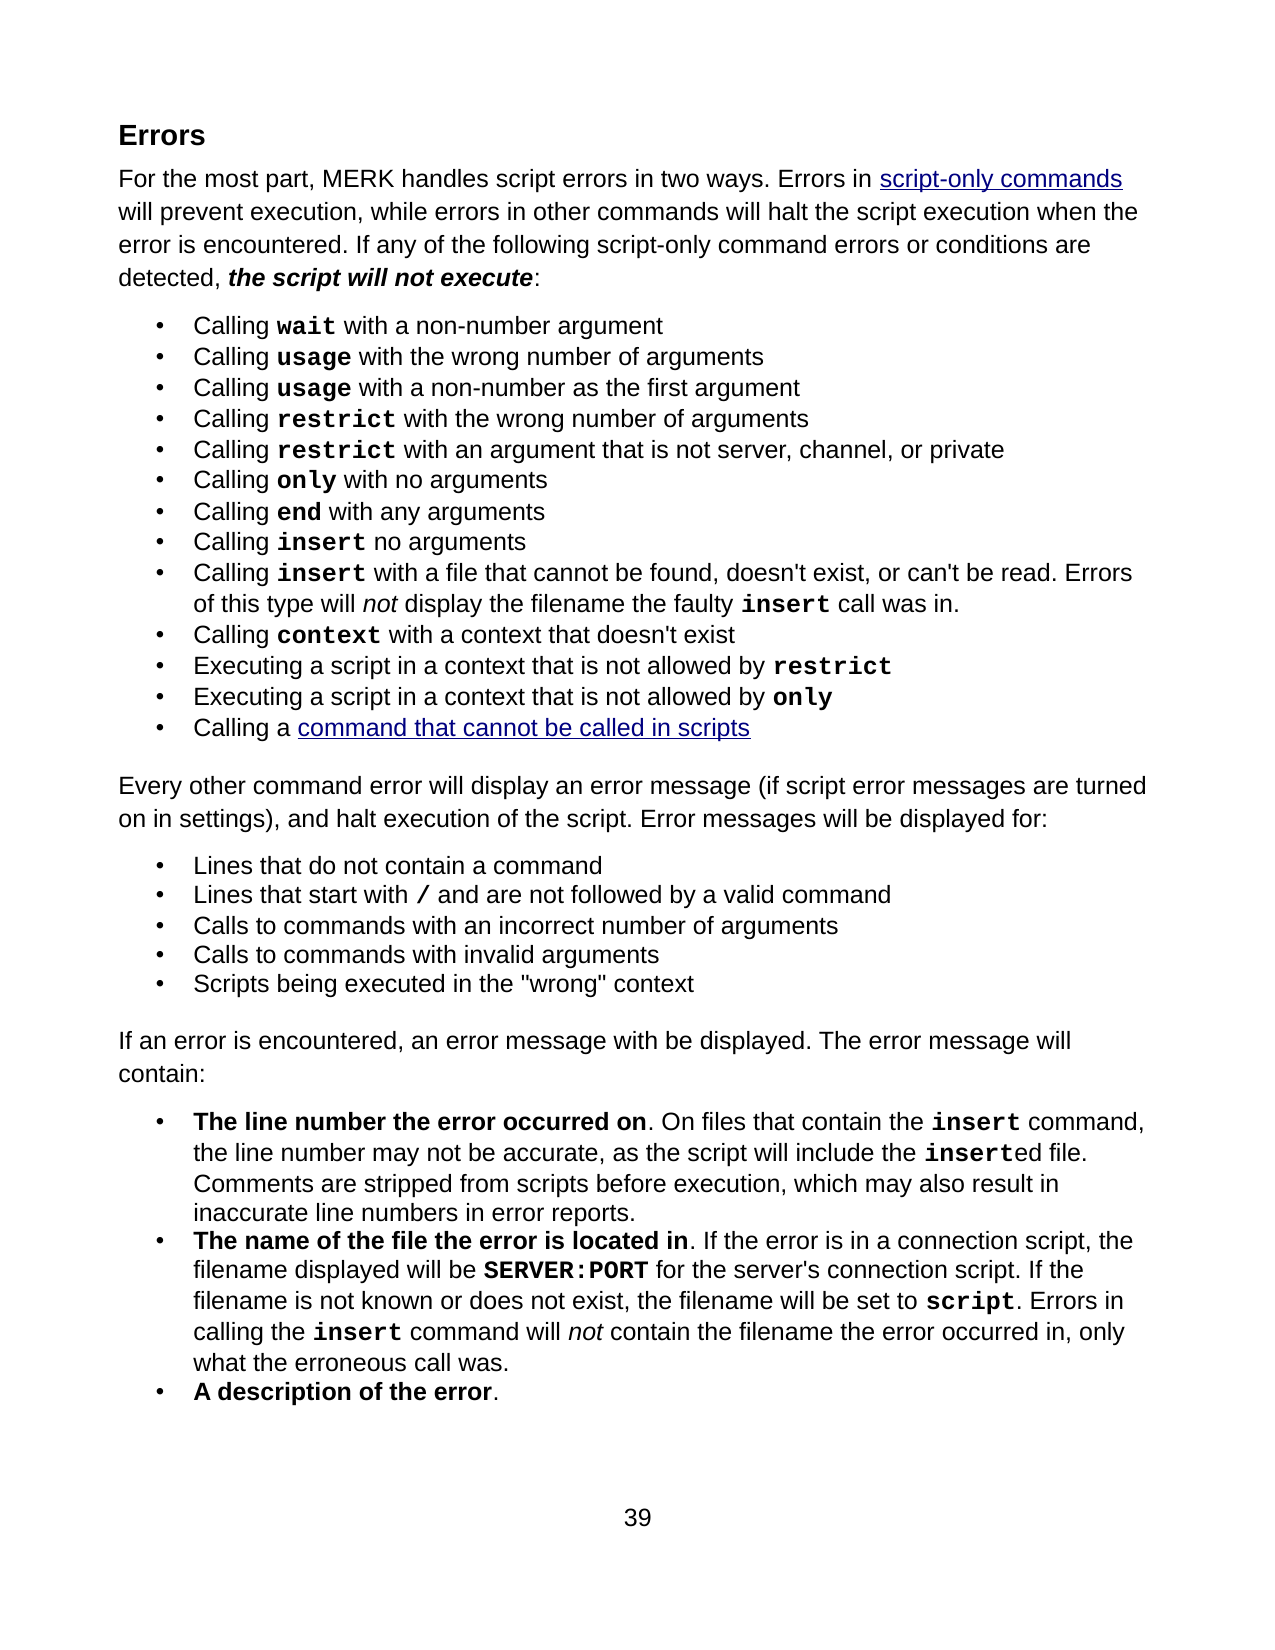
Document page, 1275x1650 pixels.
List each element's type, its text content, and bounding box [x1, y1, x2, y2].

text If an error is encountered, an error message with be displayed. The error message will contain: [118, 1026, 1157, 1088]
list The name of the file the error is located in. If the error is in a connection script, the filename displayed will be SERVER:PORT for the server's connection script. If the filename is not known or does not exist, the filename will be set to script. Errors in calling the insert command will not contain the filename the error occurred in, only what the erroneous call was. [156, 1226, 1157, 1377]
list Calling end with any arguments [156, 496, 1157, 527]
list A description of the error. [156, 1377, 1157, 1406]
list Lines that start with / and are not followed by a valid command [156, 880, 1157, 911]
list Calling insert no arguments [156, 527, 1157, 558]
list Calling context with a context that doesn't exist [156, 620, 1157, 651]
list Lines that do not contain a command [156, 851, 1157, 880]
list Calling insert with a file that cannot be found, doesn't exist, or can't be read. Errors of this type will not display the filename the faulty insert call was in. [156, 558, 1157, 620]
list Executing a script in a context that is not allowed by only [156, 682, 1157, 713]
list The line number the error occurred on. On files that contain the insert command, the line number may not be accurate, as the script will include the inserted file. Comments are stripped from scripts before execution, which may also result in inaccurate line numbers in error reports. [156, 1107, 1157, 1226]
list Calling wait with a non-number argument [156, 311, 1157, 342]
list Calling usage with a non-number as the first argument [156, 373, 1157, 404]
list Calling restrict with the wrong number of arguments [156, 404, 1157, 434]
list Scripts being executed in the "wrong" context [156, 969, 1157, 1026]
text Every other command error will display an error message (if script error messages are turned on in settings), and halt execution of the script. Error messages will be displayed for: [118, 771, 1157, 832]
list Calling restrict with an argument that is not server, channel, or private [156, 434, 1157, 466]
subtitle Errors [118, 118, 1157, 152]
text For the most part, MERK handles script errors in two ways. Errors in script-only commands will prevent execution, while errors in other commands will halt the script execution when the error is encountered. If any of the following script-only command errors or conditions are detected, the script will not execute: [118, 164, 1157, 292]
list Calling usage with the wrong number of arguments [156, 342, 1157, 373]
list Executing a script in a context that is not allowed by restrict [156, 651, 1157, 682]
list Calling a command that cannot be called in scripts [156, 713, 1157, 742]
list Calls to commands with invalid arguments [156, 940, 1157, 969]
list Calling only with no arguments [156, 466, 1157, 496]
list Calls to commands with an incorrect number of arguments [156, 911, 1157, 940]
